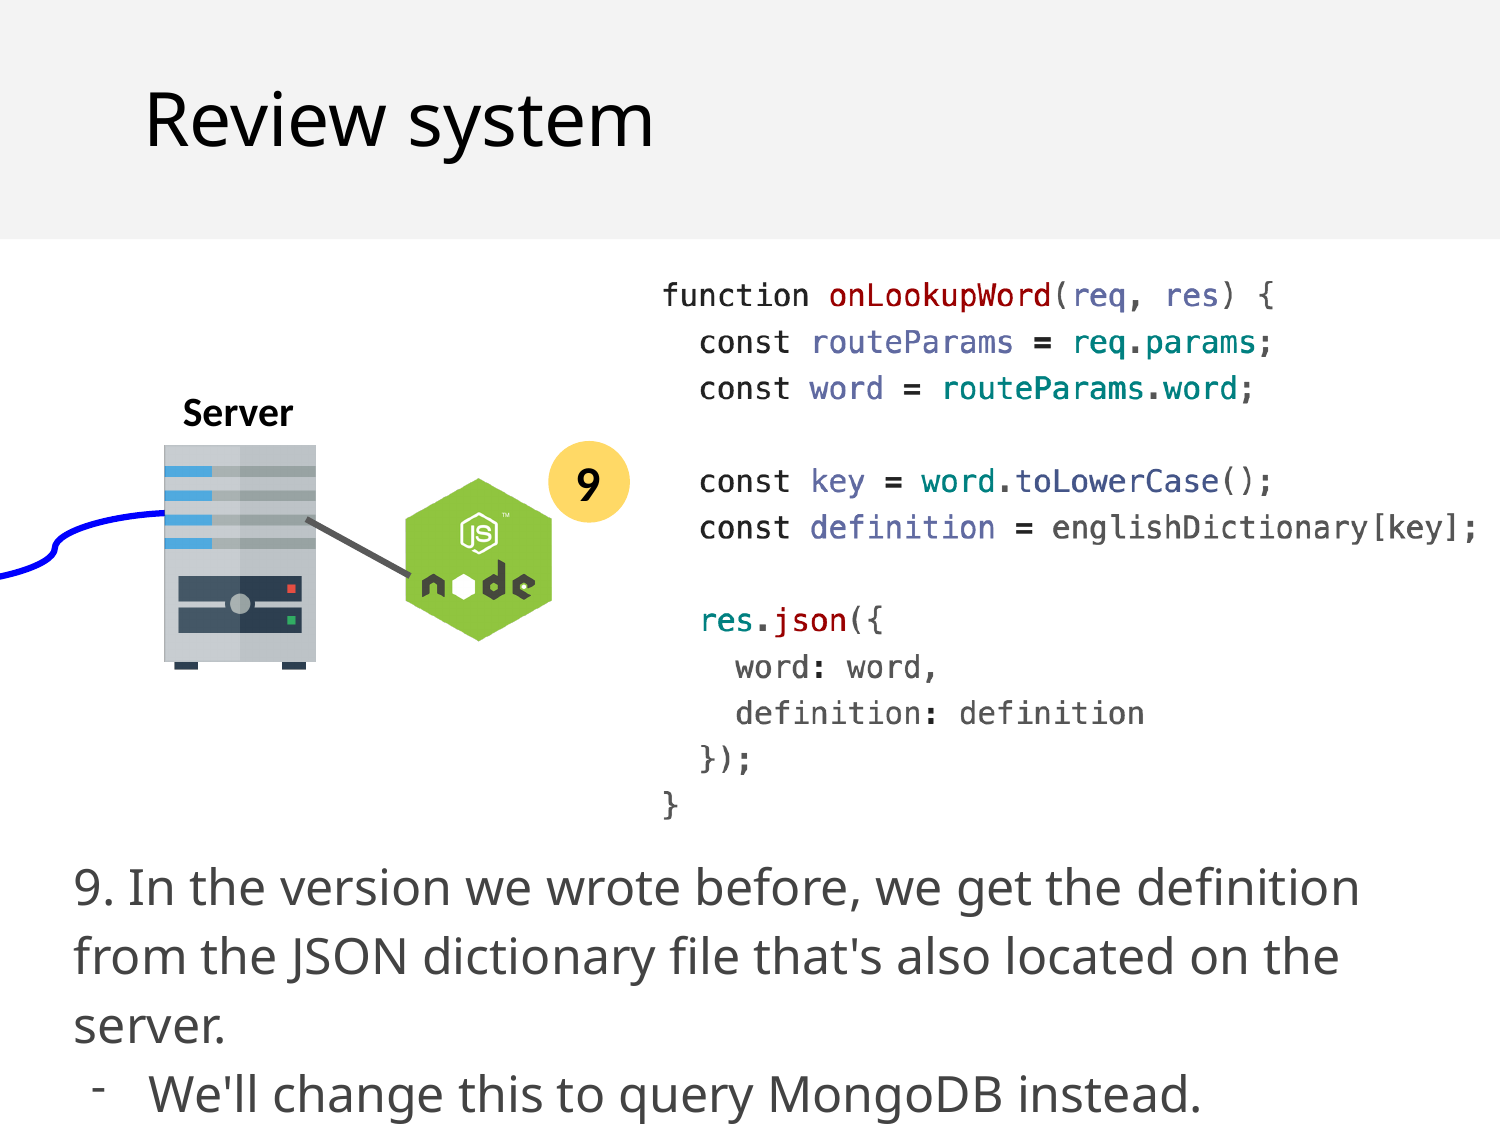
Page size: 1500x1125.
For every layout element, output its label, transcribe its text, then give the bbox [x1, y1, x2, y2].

title Review system [128, 56, 1372, 183]
text_box 9 [548, 440, 630, 523]
list 9. In the version we wrote before, we get the definition from the JSON dictionary file that's also located on the server. We'll change this to query MongoDB instead. [59, 831, 1453, 1052]
picture [394, 476, 562, 644]
picture [119, 481, 358, 680]
picture [644, 263, 1486, 832]
text_box Server [82, 337, 395, 481]
